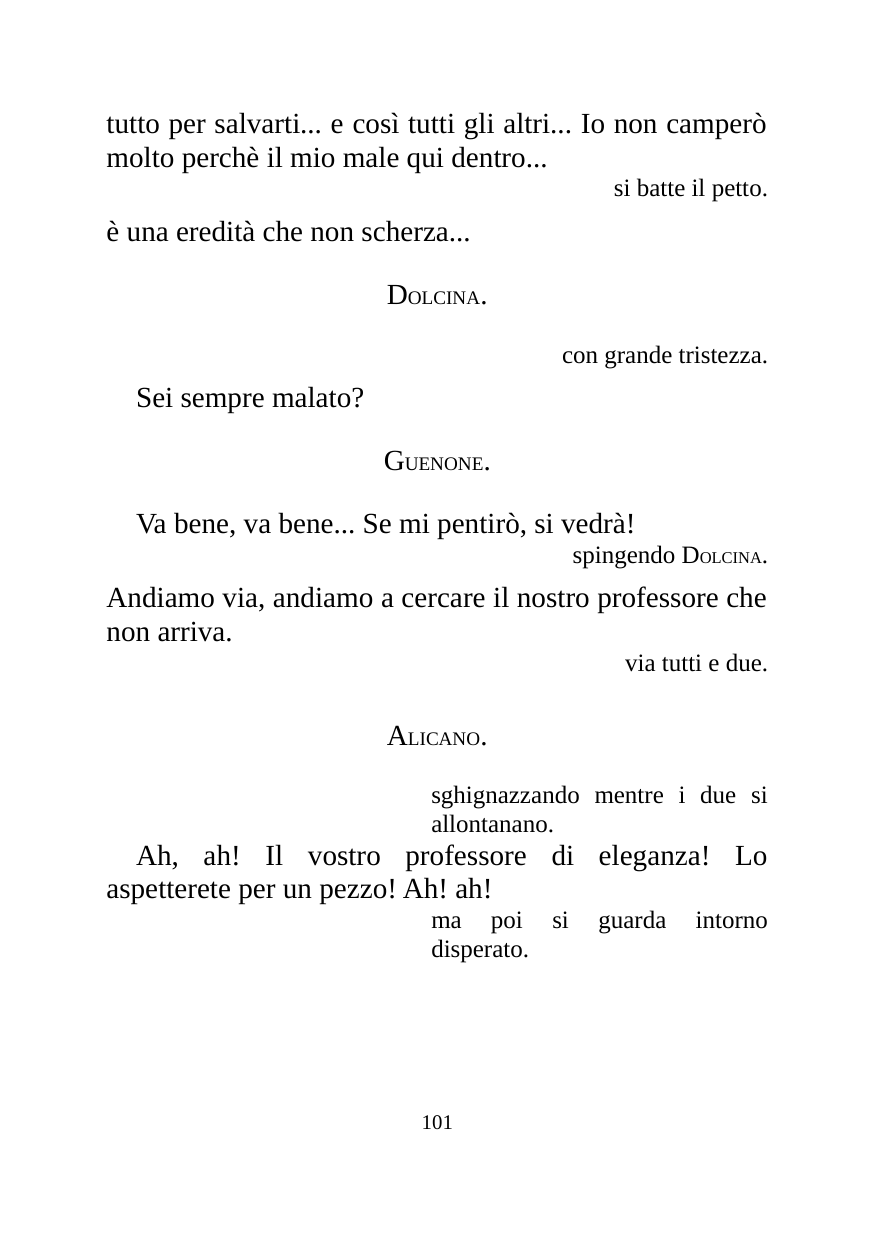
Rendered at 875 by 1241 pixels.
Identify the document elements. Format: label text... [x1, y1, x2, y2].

text Andiamo via, andiamo a cercare il nostro professore che non arriva. [106, 581, 768, 648]
text Guenone. [106, 443, 768, 477]
text con grande tristezza. [431, 340, 768, 369]
text spingendo Dolcina. [431, 540, 768, 569]
text Alicano. [106, 718, 768, 751]
text tutto per salvarti... e così tutti gli altri... Io non camperò molto perchè il mio male qui dentro... [106, 106, 768, 173]
text sghignazzando mentre i due si allontanano. [431, 781, 768, 838]
text Va bene, va bene... Se mi pentirò, si vedrà! [106, 506, 768, 540]
text Ah, ah! Il vostro professore di eleganza! Lo aspetterete per un pezzo! Ah! ah! [106, 838, 768, 905]
text via tutti e due. [431, 648, 768, 676]
text Sei sempre malato? [106, 380, 768, 414]
text è una eredità che non scherza... [106, 214, 768, 247]
text si batte il petto. [431, 173, 768, 202]
text ma poi si guarda intorno disperato. [431, 905, 768, 963]
text Dolcina. [106, 277, 768, 310]
